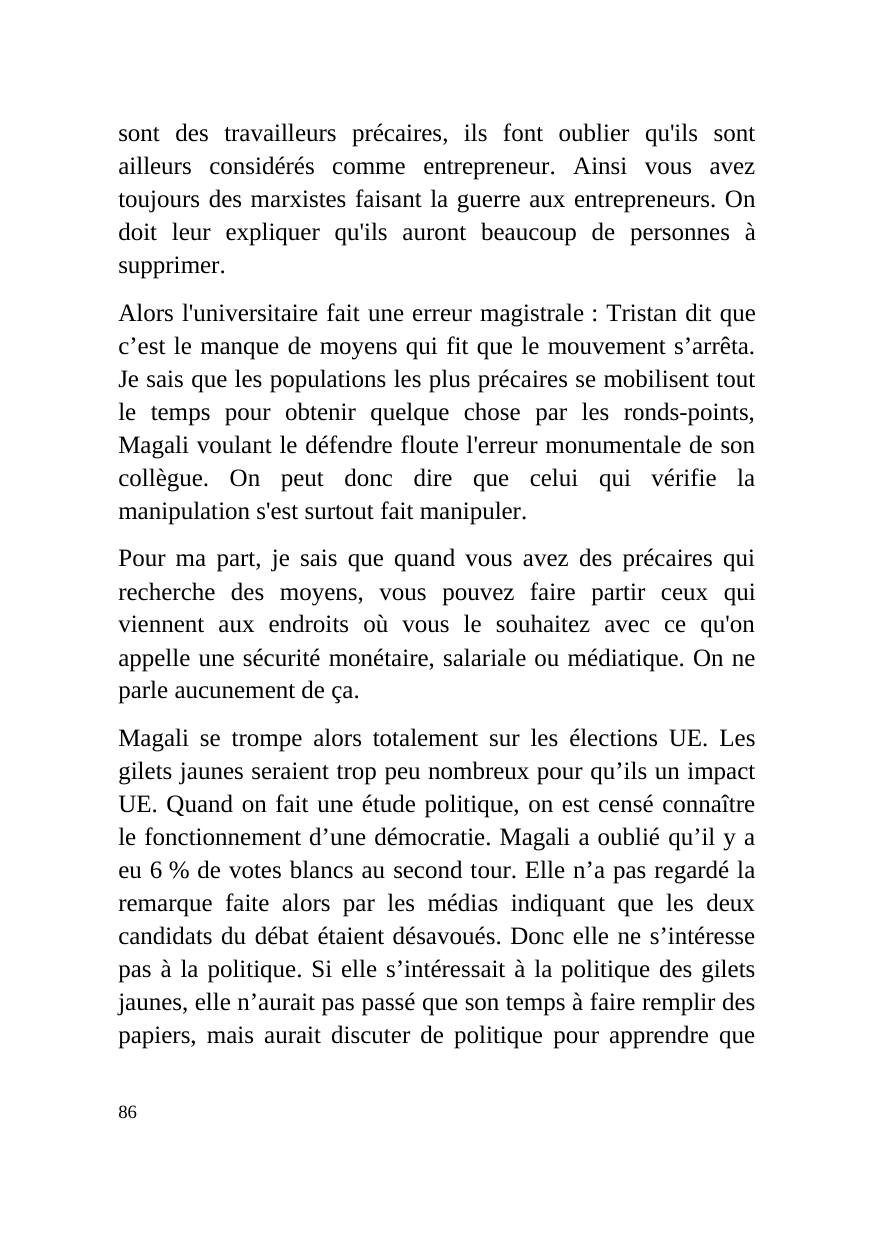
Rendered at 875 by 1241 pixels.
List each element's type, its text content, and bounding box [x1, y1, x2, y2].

text Magali se trompe alors totalement sur les élections UE. Les gilets jaunes seraient trop peu nombreux pour qu’ils un impact UE. Quand on fait une étude politique, on est censé connaître le fonctionnement d’une démocratie. Magali a oublié qu’il y a eu 6 % de votes blancs au second tour. Elle n’a pas regardé la remarque faite alors par les médias indiquant que les deux candidats du débat étaient désavoués. Donc elle ne s’intéresse pas à la politique. Si elle s’intéressait à la politique des gilets jaunes, elle n’aurait pas passé que son temps à faire remplir des papiers, mais aurait discuter de politique pour apprendre que [118, 723, 756, 1049]
text Alors l'universitaire fait une erreur magistrale : Tristan dit que c’est le manque de moyens qui fit que le mouvement s’arrêta. Je sais que les populations les plus précaires se mobilisent tout le temps pour obtenir quelque chose par les ronds-points, Magali voulant le défendre floute l'erreur monumentale de son collègue. On peut donc dire que celui qui vérifie la manipulation s'est surtout fait manipuler. [118, 298, 756, 525]
text Pour ma part, je sais que quand vous avez des précaires qui recherche des moyens, vous pouvez faire partir ceux qui viennent aux endroits où vous le souhaitez avec ce qu'on appelle une sécurité monétaire, salariale ou médiatique. On ne parle aucunement de ça. [118, 543, 756, 704]
text sont des travailleurs précaires, ils font oublier qu'ils sont ailleurs considérés comme entrepreneur. Ainsi vous avez toujours des marxistes faisant la guerre aux entrepreneurs. On doit leur expliquer qu'ils auront beaucoup de personnes à supprimer. [118, 118, 756, 279]
